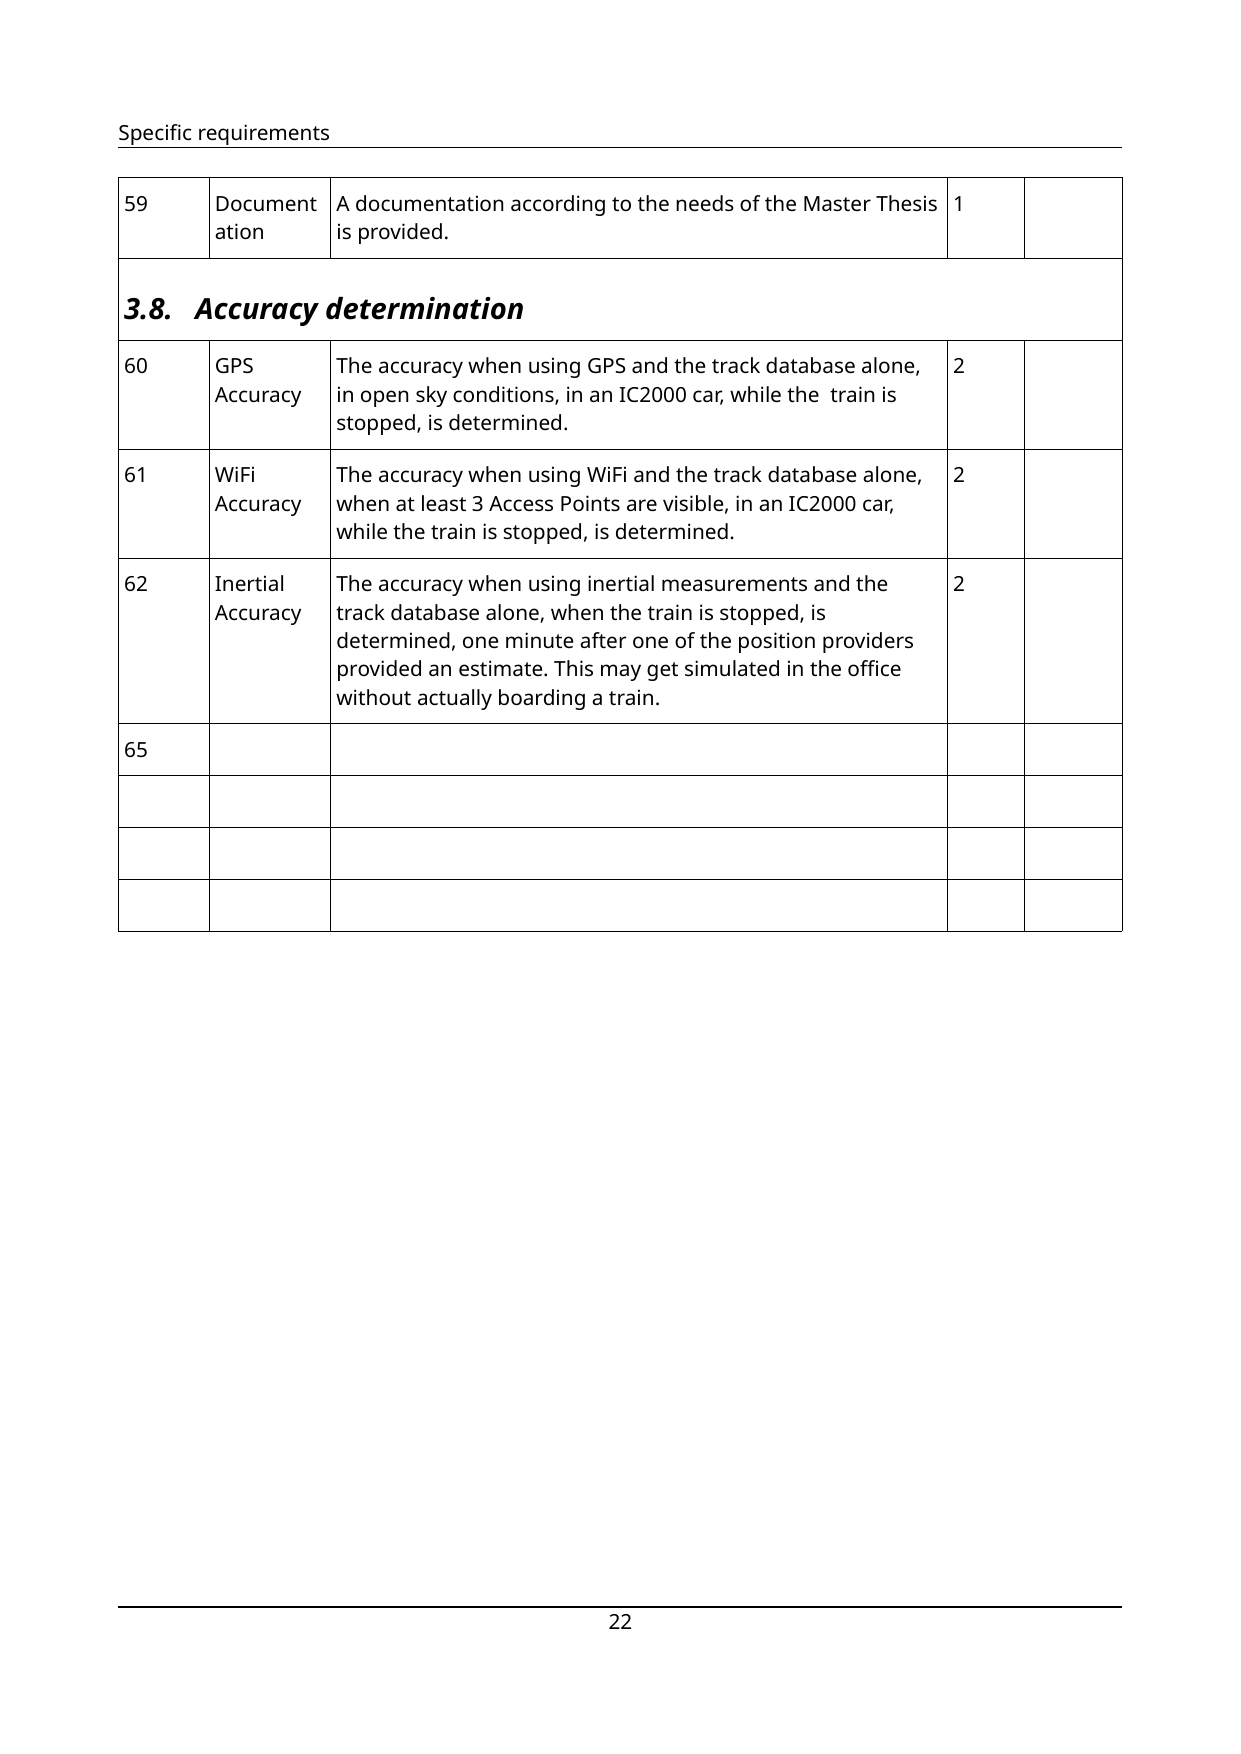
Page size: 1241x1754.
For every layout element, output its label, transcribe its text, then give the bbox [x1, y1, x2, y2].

table_cell [210, 828, 330, 879]
table_cell 2 [948, 341, 1024, 449]
table_cell [948, 776, 1024, 827]
table_cell [948, 724, 1024, 775]
table_cell Accuracy determination [119, 259, 1122, 340]
table_cell [331, 776, 947, 827]
table_cell Inertial Accuracy [210, 559, 330, 723]
table_cell WiFi Accuracy [210, 450, 330, 557]
table_cell [331, 828, 947, 879]
table_cell 60 [119, 341, 209, 449]
table_cell [210, 724, 330, 775]
table_cell GPS Accuracy [210, 341, 330, 449]
table_cell [119, 828, 209, 879]
table_cell A documentation according to the needs of the Master Thesis is provided. [331, 178, 947, 257]
table_cell [210, 776, 330, 827]
table_cell 1 [948, 178, 1024, 257]
table_cell The accuracy when using inertial measurements and the track database alone, when the train is stopped, is determined, one minute after one of the position providers provided an estimate. This may get simulated in the office without actually boarding a train. [331, 559, 947, 723]
table_cell [1025, 828, 1122, 879]
table_cell [948, 880, 1024, 931]
table_cell [1025, 776, 1122, 827]
table_cell 65 [119, 724, 209, 775]
table_cell [1025, 880, 1122, 931]
table_cell 2 [948, 450, 1024, 557]
table_cell [1025, 341, 1122, 449]
table_cell [119, 880, 209, 931]
table_cell [1025, 559, 1122, 723]
table_cell 2 [948, 559, 1024, 723]
table_cell [1025, 724, 1122, 775]
table_cell 61 [119, 450, 209, 557]
table_cell [331, 724, 947, 775]
table_cell The accuracy when using WiFi and the track database alone, when at least 3 Access Points are visible, in an IC2000 car, while the train is stopped, is determined. [331, 450, 947, 557]
table_cell [331, 880, 947, 931]
table_cell [1025, 178, 1122, 257]
table_cell [948, 828, 1024, 879]
table_cell 59 [119, 178, 209, 257]
table_cell [210, 880, 330, 931]
table_cell [1025, 450, 1122, 557]
table_cell 62 [119, 559, 209, 723]
table_cell The accuracy when using GPS and the track database alone, in open sky conditions, in an IC2000 car, while the train is stopped, is determined. [331, 341, 947, 449]
table_cell [119, 776, 209, 827]
table_cell Documentation [210, 178, 330, 257]
